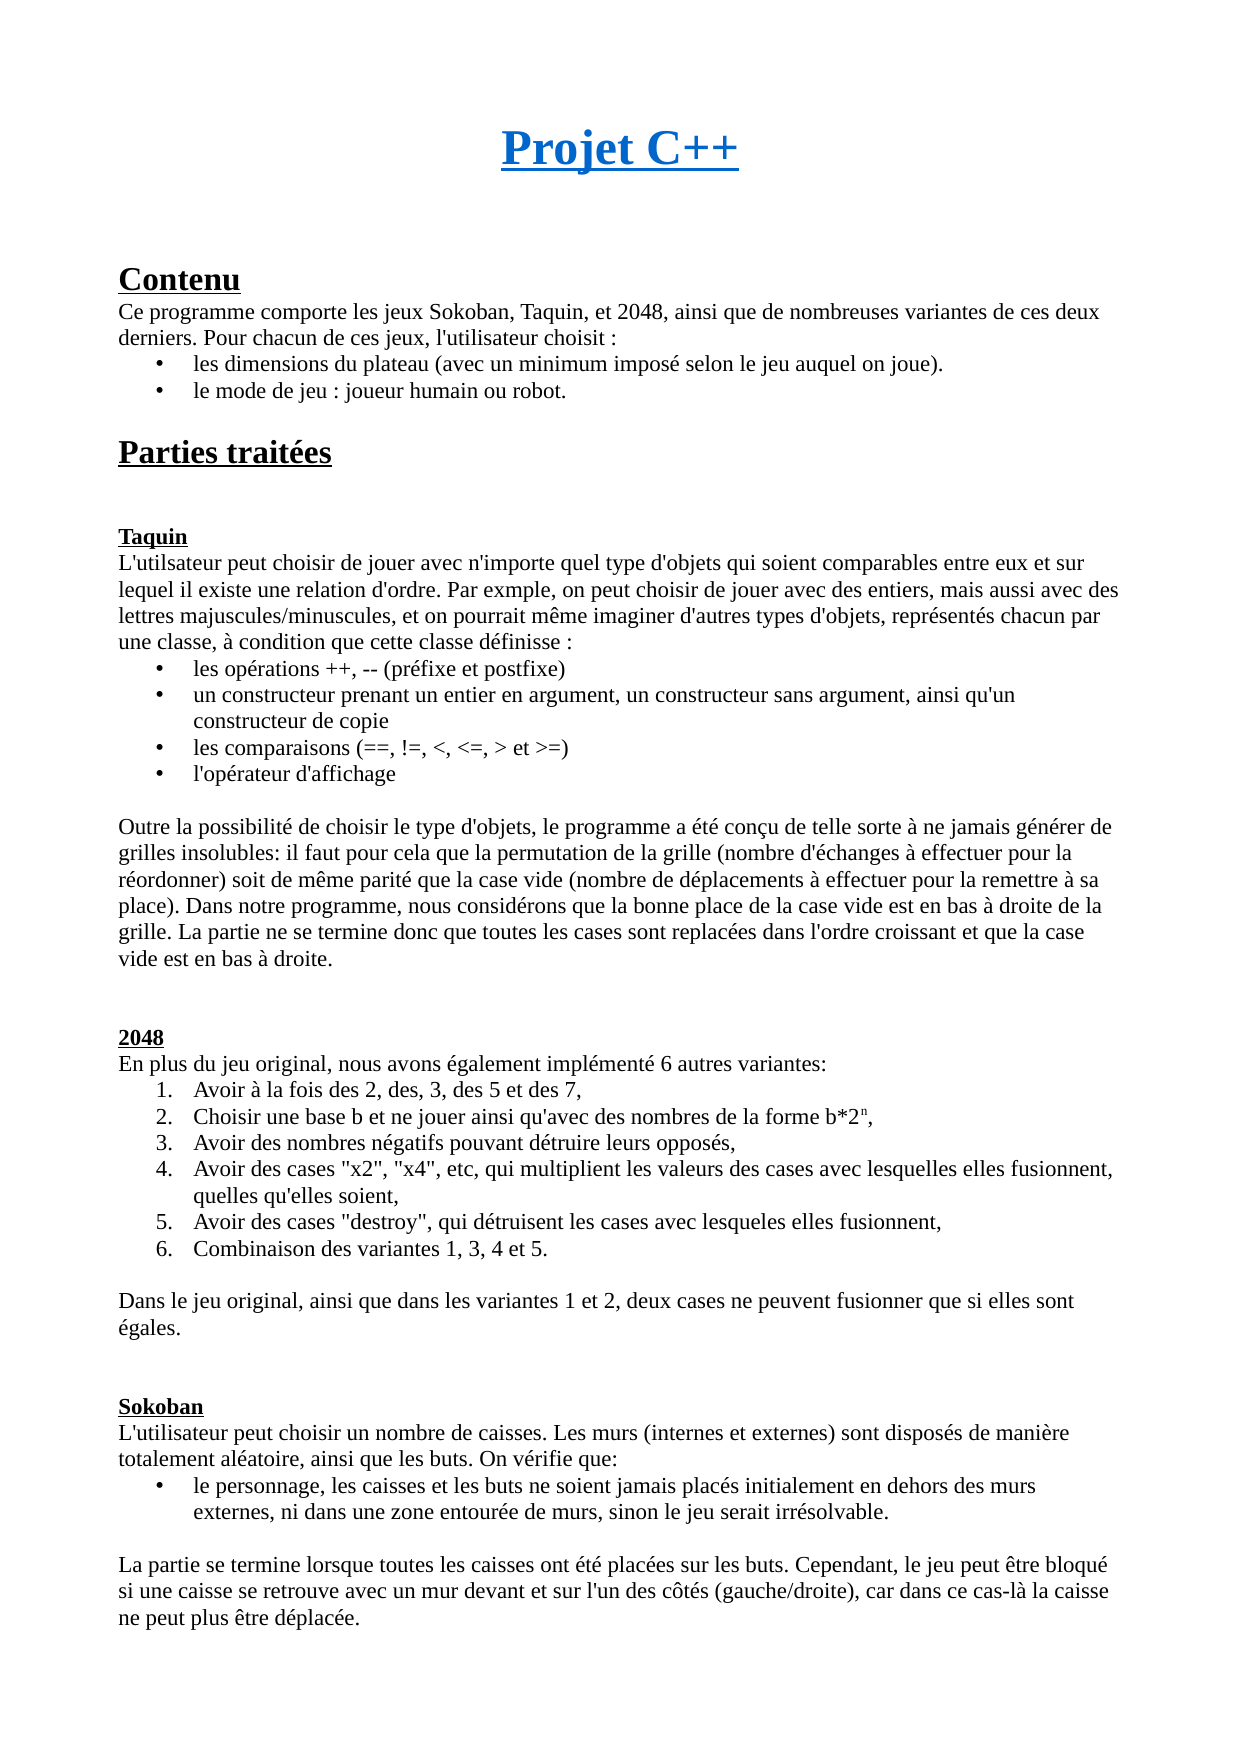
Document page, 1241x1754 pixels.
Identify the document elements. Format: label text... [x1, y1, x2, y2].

text En plus du jeu original, nous avons également implémenté 6 autres variantes: [118, 1050, 1122, 1076]
text La partie se termine lorsque toutes les caisses ont été placées sur les buts. Cependant, le jeu peut être bloqué si une caisse se retrouve avec un mur devant et sur l'un des côtés (gauche/droite), car dans ce cas-là la caisse ne peut plus être déplacée. [118, 1551, 1122, 1630]
text Parties traitées [118, 432, 1122, 470]
list les opérations ++, -- (préfixe et postfixe) [156, 655, 1122, 681]
list les comparaisons (==, !=, <, <=, > et >=) [156, 734, 1122, 760]
list un constructeur prenant un entier en argument, un constructeur sans argument, ainsi qu'un constructeur de copie [156, 681, 1122, 734]
text Taquin [118, 523, 1122, 549]
list Avoir des cases "x2", "x4", etc, qui multiplient les valeurs des cases avec lesquelles elles fusionnent, quelles qu'elles soient, [156, 1156, 1122, 1208]
list le mode de jeu : joueur humain ou robot. [156, 377, 1122, 403]
text 2048 [118, 1024, 1122, 1050]
list Avoir des cases "destroy", qui détruisent les cases avec lesqueles elles fusionnent, [156, 1208, 1122, 1234]
list Choisir une base b et ne jouer ainsi qu'avec des nombres de la forme b*2n, [156, 1103, 1122, 1129]
text Ce programme comporte les jeux Sokoban, Taquin, et 2048, ainsi que de nombreuses variantes de ces deux derniers. Pour chacun de ces jeux, l'utilisateur choisit : [118, 298, 1122, 351]
text Dans le jeu original, ainsi que dans les variantes 1 et 2, deux cases ne peuvent fusionner que si elles sont égales. [118, 1287, 1122, 1340]
list Combinaison des variantes 1, 3, 4 et 5. [156, 1234, 1122, 1261]
list l'opérateur d'affichage [156, 760, 1122, 787]
text Contenu [118, 259, 1122, 298]
list le personnage, les caisses et les buts ne soient jamais placés initialement en dehors des murs externes, ni dans une zone entourée de murs, sinon le jeu serait irrésolvable. [156, 1472, 1122, 1524]
text Projet C++ [118, 118, 1122, 176]
list Avoir à la fois des 2, des, 3, des 5 et des 7, [156, 1076, 1122, 1103]
list Avoir des nombres négatifs pouvant détruire leurs opposés, [156, 1129, 1122, 1156]
text Outre la possibilité de choisir le type d'objets, le programme a été conçu de telle sorte à ne jamais générer de grilles insolubles: il faut pour cela que la permutation de la grille (nombre d'échanges à effectuer pour la réordonner) soit de même parité que la case vide (nombre de déplacements à effectuer pour la remettre à sa place). Dans notre programme, nous considérons que la bonne place de la case vide est en bas à droite de la grille. La partie ne se termine donc que toutes les cases sont replacées dans l'ordre croissant et que la case vide est en bas à droite. [118, 813, 1122, 971]
text L'utilisateur peut choisir un nombre de caisses. Les murs (internes et externes) sont disposés de manière totalement aléatoire, ainsi que les buts. On vérifie que: [118, 1419, 1122, 1472]
text L'utilsateur peut choisir de jouer avec n'importe quel type d'objets qui soient comparables entre eux et sur lequel il existe une relation d'ordre. Par exmple, on peut choisir de jouer avec des entiers, mais aussi avec des lettres majuscules/minuscules, et on pourrait même imaginer d'autres types d'objets, représentés chacun par une classe, à condition que cette classe définisse : [118, 549, 1122, 655]
text Sokoban [118, 1393, 1122, 1419]
list les dimensions du plateau (avec un minimum imposé selon le jeu auquel on joue). [156, 351, 1122, 377]
